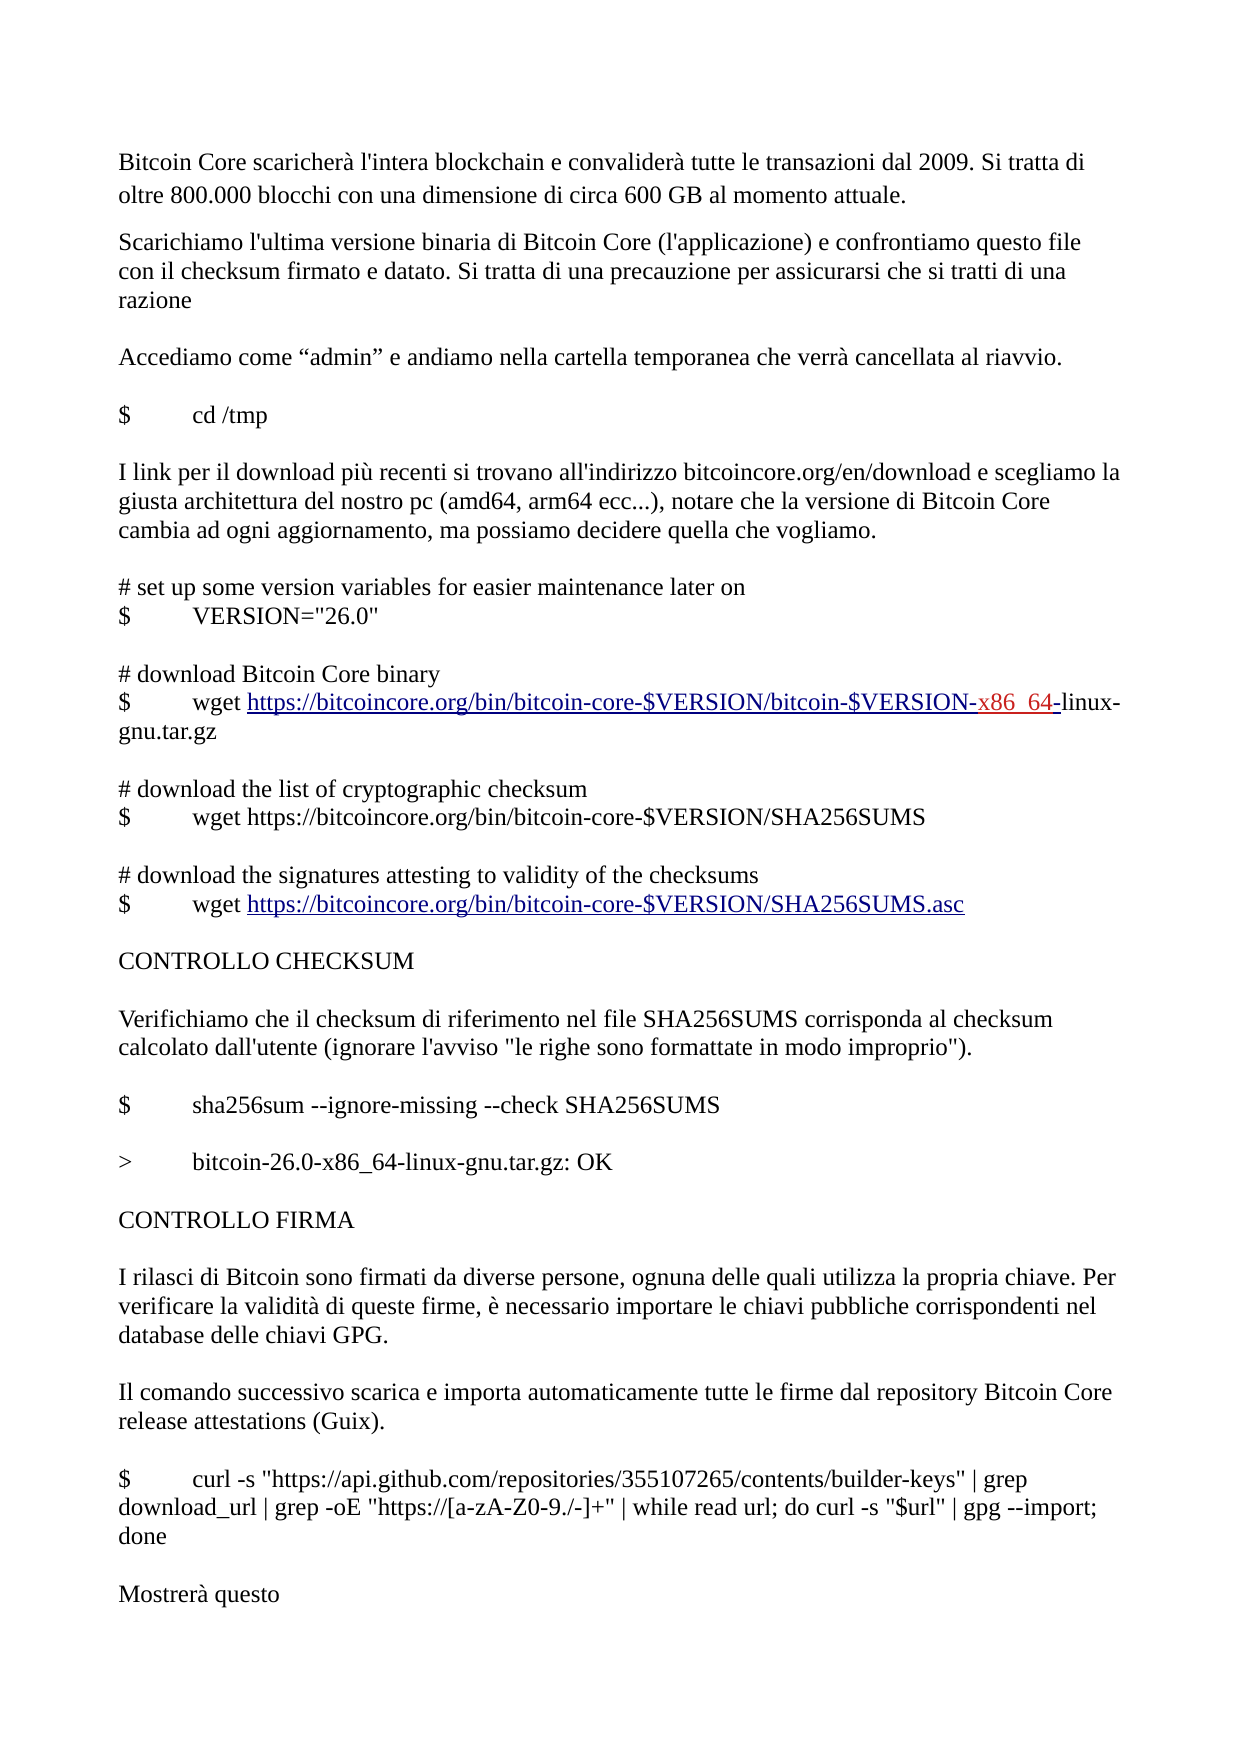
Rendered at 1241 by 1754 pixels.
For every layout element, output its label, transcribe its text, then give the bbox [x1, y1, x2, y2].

text Verifichiamo che il checksum di riferimento nel file SHA256SUMS corrisponda al checksum calcolato dall'utente (ignorare l'avviso "le righe sono formattate in modo improprio"). [118, 1004, 1122, 1061]
text Accediamo come “admin” e andiamo nella cartella temporanea che verrà cancellata al riavvio. [118, 342, 1122, 371]
text # set up some version variables for easier maintenance later on [118, 572, 1122, 601]
text Mostrerà questo [118, 1579, 1122, 1607]
text Scarichiamo l'ultima versione binaria di Bitcoin Core (l'applicazione) e confrontiamo questo file con il checksum firmato e datato. Si tratta di una precauzione per assicurarsi che si tratti di una razione [118, 227, 1122, 314]
text > bitcoin-26.0-x86_64-linux-gnu.tar.gz: OK [118, 1147, 1122, 1176]
text $ VERSION="26.0" [118, 601, 1122, 630]
text $ wget https://bitcoincore.org/bin/bitcoin-core-$VERSION/bitcoin-$VERSION-x86_64-linux-gnu.tar.gz [118, 687, 1122, 745]
text I link per il download più recenti si trovano all'indirizzo bitcoincore.org/en/download e scegliamo la giusta architettura del nostro pc (amd64, arm64 ecc...), notare che la versione di Bitcoin Core cambia ad ogni aggiornamento, ma possiamo decidere quella che vogliamo. [118, 457, 1122, 544]
text Il comando successivo scarica e importa automaticamente tutte le firme dal repository Bitcoin Core release attestations (Guix). [118, 1377, 1122, 1435]
text $ cd /tmp [118, 400, 1122, 429]
text # download the list of cryptographic checksum [118, 774, 1122, 802]
text I rilasci di Bitcoin sono firmati da diverse persone, ognuna delle quali utilizza la propria chiave. Per verificare la validità di queste firme, è necessario importare le chiavi pubbliche corrispondenti nel database delle chiavi GPG. [118, 1262, 1122, 1349]
text # download Bitcoin Core binary [118, 659, 1122, 687]
text CONTROLLO FIRMA [118, 1205, 1122, 1234]
text $ wget https://bitcoincore.org/bin/bitcoin-core-$VERSION/SHA256SUMS [118, 802, 1122, 831]
text Bitcoin Core scaricherà l'intera blockchain e convaliderà tutte le transazioni dal 2009. Si tratta di oltre 800.000 blocchi con una dimensione di circa 600 GB al momento attuale. [118, 147, 1122, 209]
text # download the signatures attesting to validity of the checksums [118, 860, 1122, 889]
text $ sha256sum --ignore-missing --check SHA256SUMS [118, 1090, 1122, 1119]
text CONTROLLO CHECKSUM [118, 946, 1122, 975]
text $ curl -s "https://api.github.com/repositories/355107265/contents/builder-keys" | grep download_url | grep -oE "https://[a-zA-Z0-9./-]+" | while read url; do curl -s "$url" | gpg --import; done [118, 1464, 1122, 1550]
text $ wget https://bitcoincore.org/bin/bitcoin-core-$VERSION/SHA256SUMS.asc [118, 889, 1122, 917]
